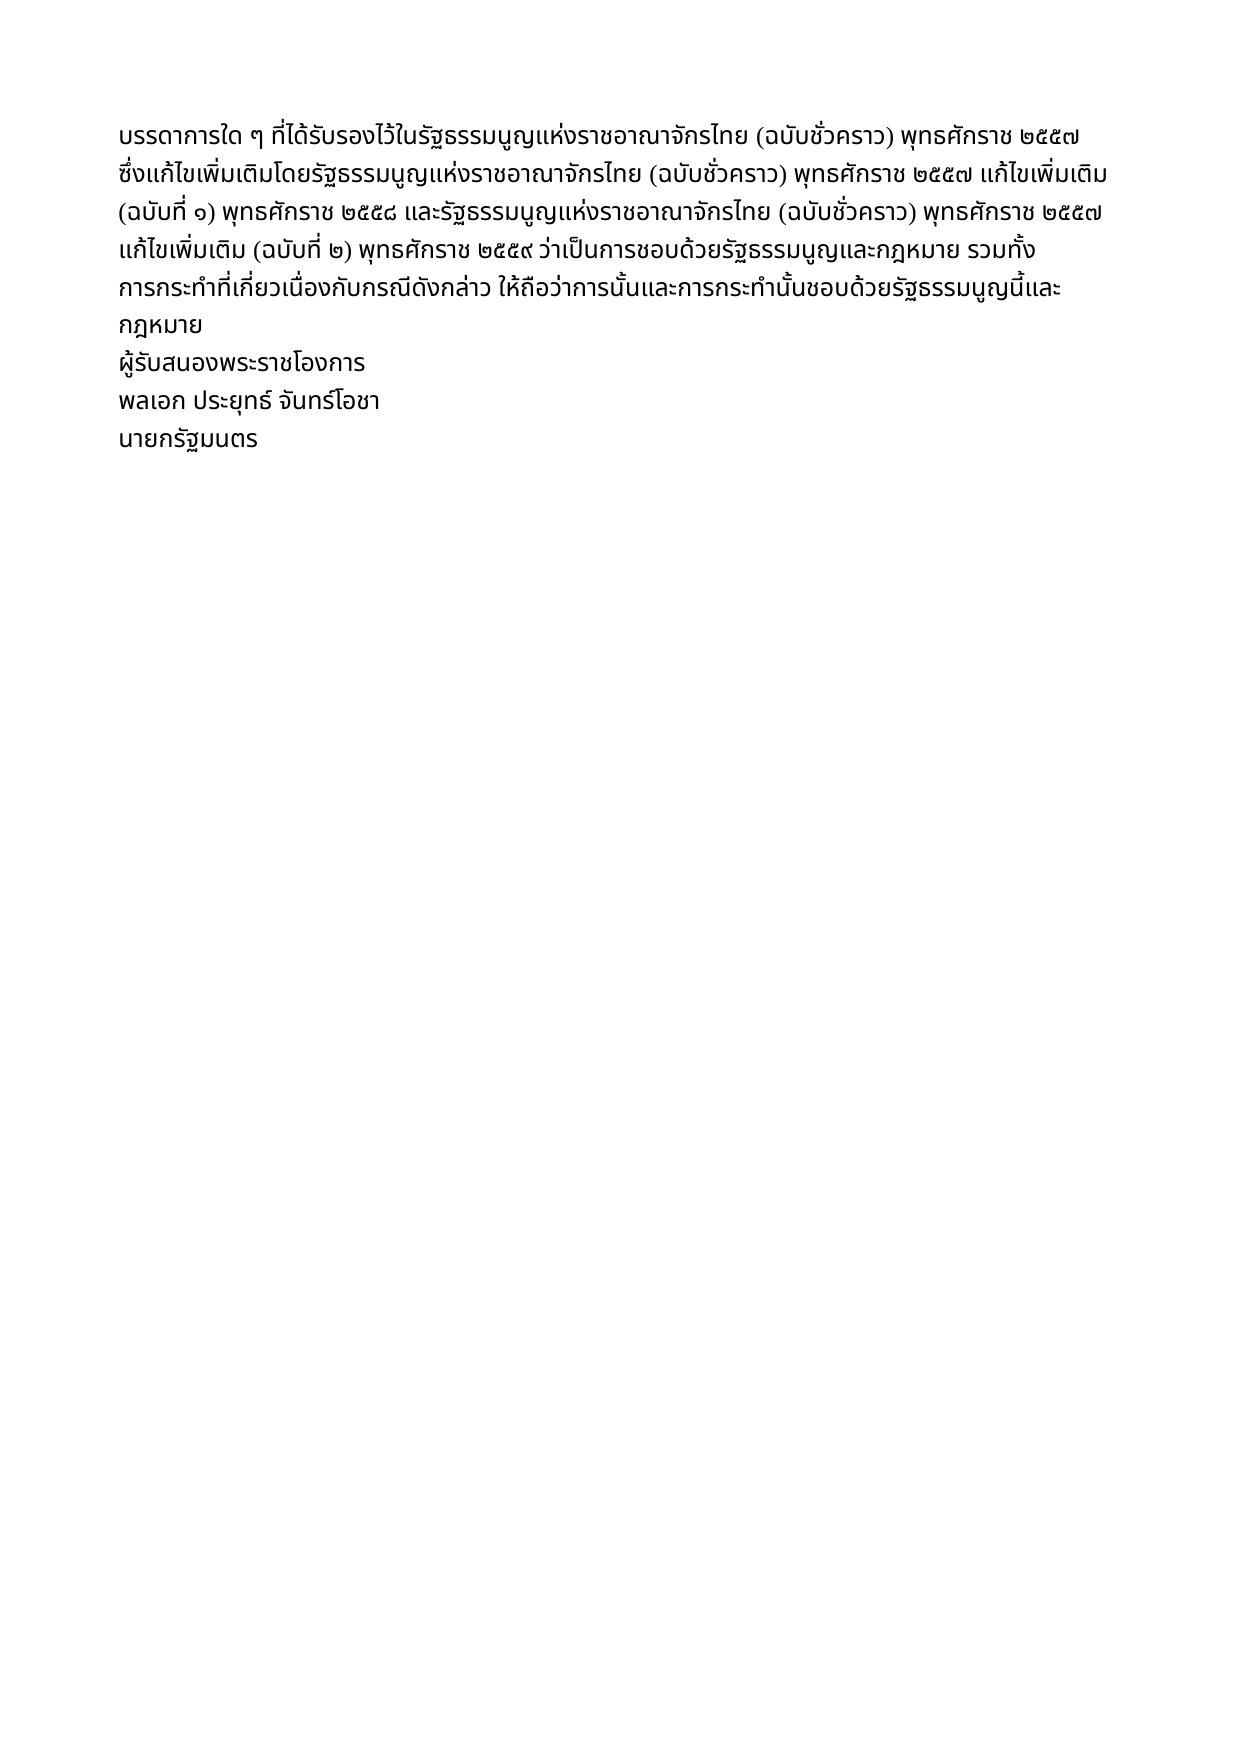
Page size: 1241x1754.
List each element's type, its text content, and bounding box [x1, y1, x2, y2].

text ซึ่งแก้ไขเพิ่มเติมโดยรัฐธรรมนูญแห่งราชอาณาจักรไทย (ฉบับชั่วคราว) พุทธศักราช ๒๕๕๗ แก้ไขเพิ่มเติม [118, 156, 1122, 194]
text แก้ไขเพิ่มเติม (ฉบับที่ ๒) พุทธศักราช ๒๕๕๙ ว่าเป็นการชอบด้วยรัฐธรรมนูญและกฎหมาย รวมทั้ง [118, 232, 1122, 269]
text การกระทําที่เกี่ยวเนื่องกับกรณีดังกล่าว ให้ถือว่าการนั้นและการกระทํานั้นชอบด้วยรัฐธรรมนูญนี้และกฎหมาย [118, 269, 1122, 345]
text ผู้รับสนองพระราชโองการ [118, 345, 1122, 383]
text นายกรัฐมนตร [118, 421, 1122, 458]
text (ฉบับที่ ๑) พุทธศักราช ๒๕๕๘ และรัฐธรรมนูญแห่งราชอาณาจักรไทย (ฉบับชั่วคราว) พุทธศักราช ๒๕๕๗ [118, 194, 1122, 232]
text พลเอก ประยุทธ์ จันทร์โอชา [118, 383, 1122, 421]
text บรรดาการใด ๆ ที่ได้รับรองไว้ในรัฐธรรมนูญแห่งราชอาณาจักรไทย (ฉบับชั่วคราว) พุทธศักราช ๒๕๕๗ [118, 118, 1122, 156]
